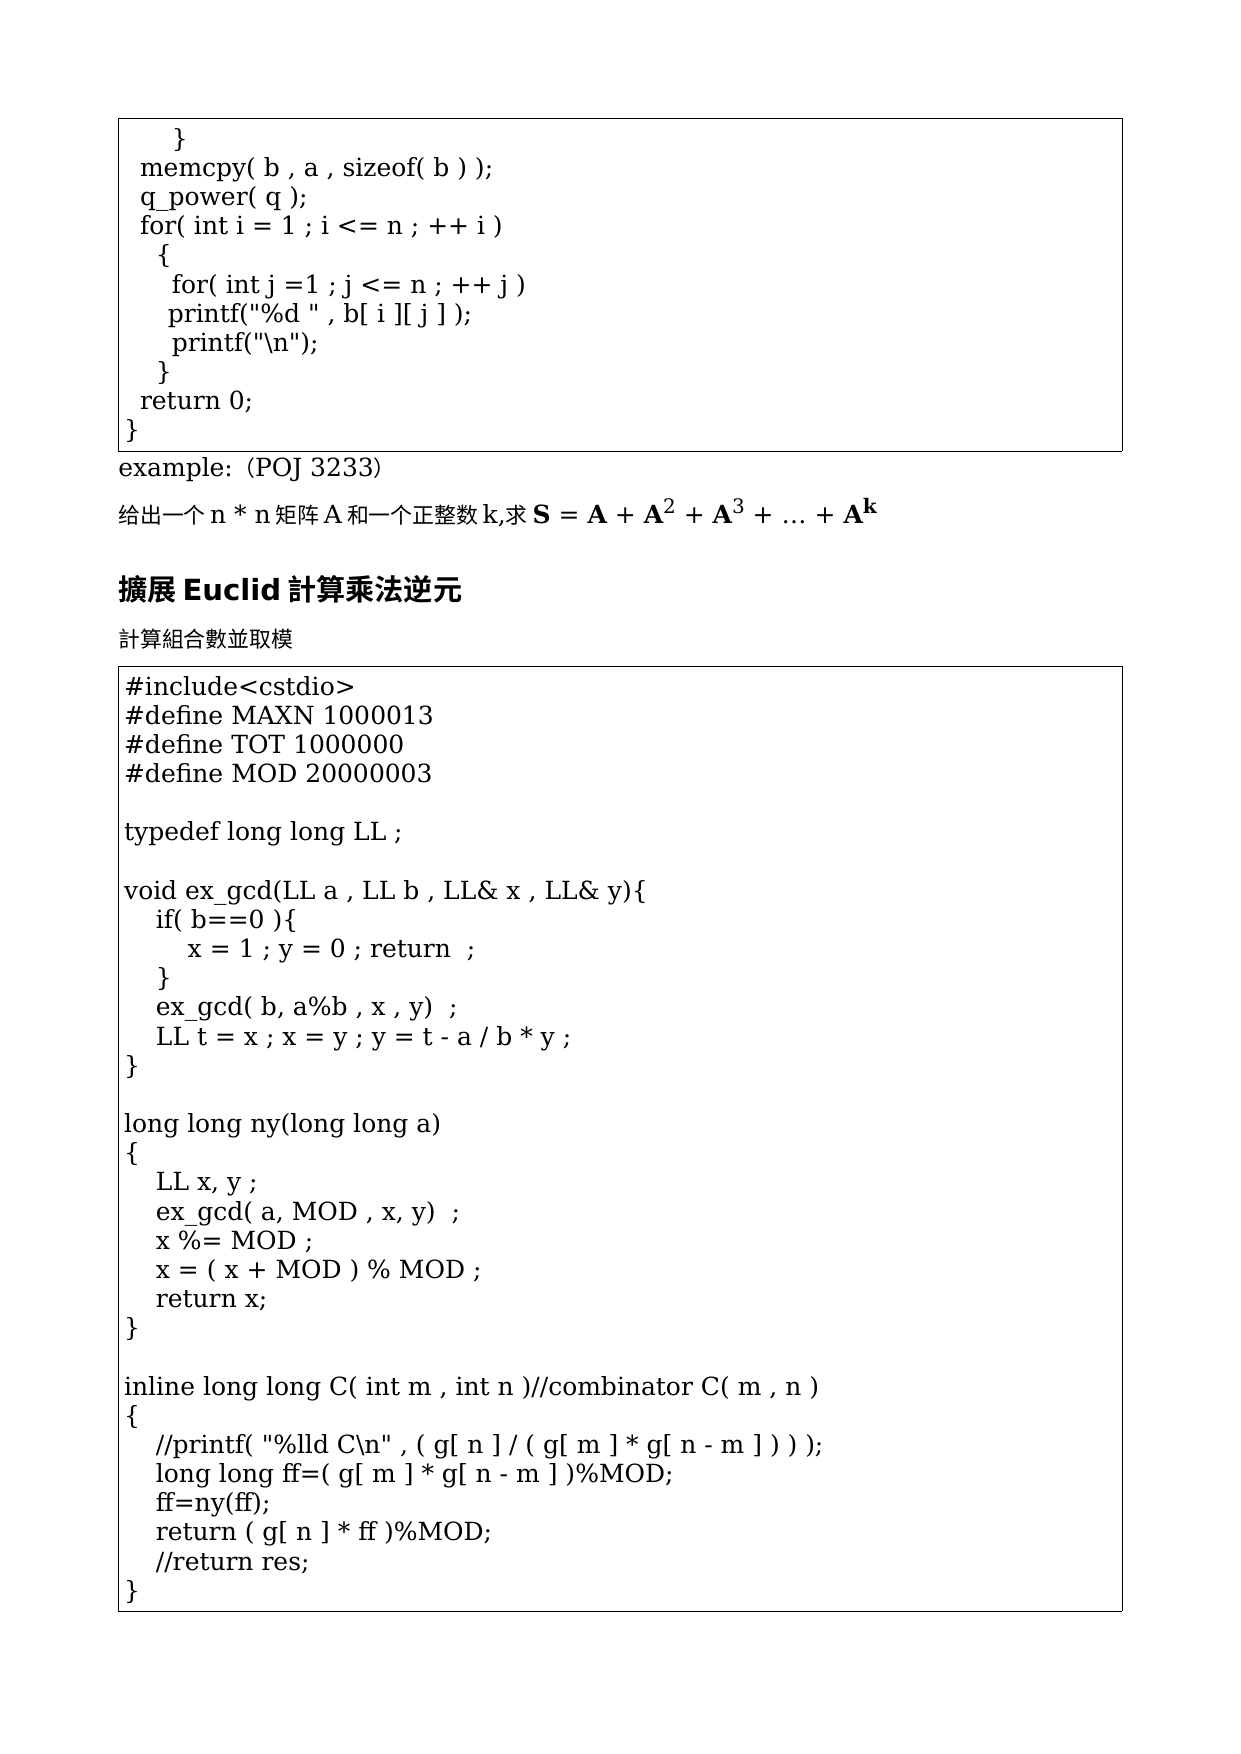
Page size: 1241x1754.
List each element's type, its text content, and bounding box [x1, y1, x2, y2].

subtitle 擴展Euclid計算乘法逆元 [118, 567, 1122, 609]
text 計算組合數並取模 [118, 622, 1122, 653]
text example:（POJ 3233） [118, 452, 1122, 482]
table_header #include<cstdio> #define MAXN 1000013 #define TOT 1000000 #define MOD 20000003 typedef long long LL ; void ex_gcd(LL a , LL b , LL& x , LL& y){ if( b==0 ){ x = 1 ; y = 0 ; return ; } ex_gcd( b, a%b , x , y) ; LL t = x ; x = y ; y = t - a / b * y ; } long long ny(long long a) { LL x, y ; ex_gcd( a, MOD , x, y) ; x %= MOD ; x = ( x + MOD ) % MOD ; return x; } inline long long C( int m , int n )//combinator C( m , n ) { //printf( "%lld C\n" , ( g[ n ] / ( g[ m ] * g[ n - m ] ) ) ); long long ff=( g[ m ] * g[ n - m ] )%MOD; ff=ny(ff); return ( g[ n ] * ff )%MOD; //return res; } [119, 667, 1122, 1611]
table_header } memcpy( b , a , sizeof( b ) ); q_power( q ); for( int i = 1 ; i <= n ; ++ i ) { for( int j =1 ; j <= n ; ++ j ) printf("%d " , b[ i ][ j ] ); printf("\n"); } return 0; } [119, 119, 1122, 451]
text 给出一个n * n矩阵A和一个正整数k,求 S = A + A2 + A3 + … + Ak [118, 495, 1122, 529]
